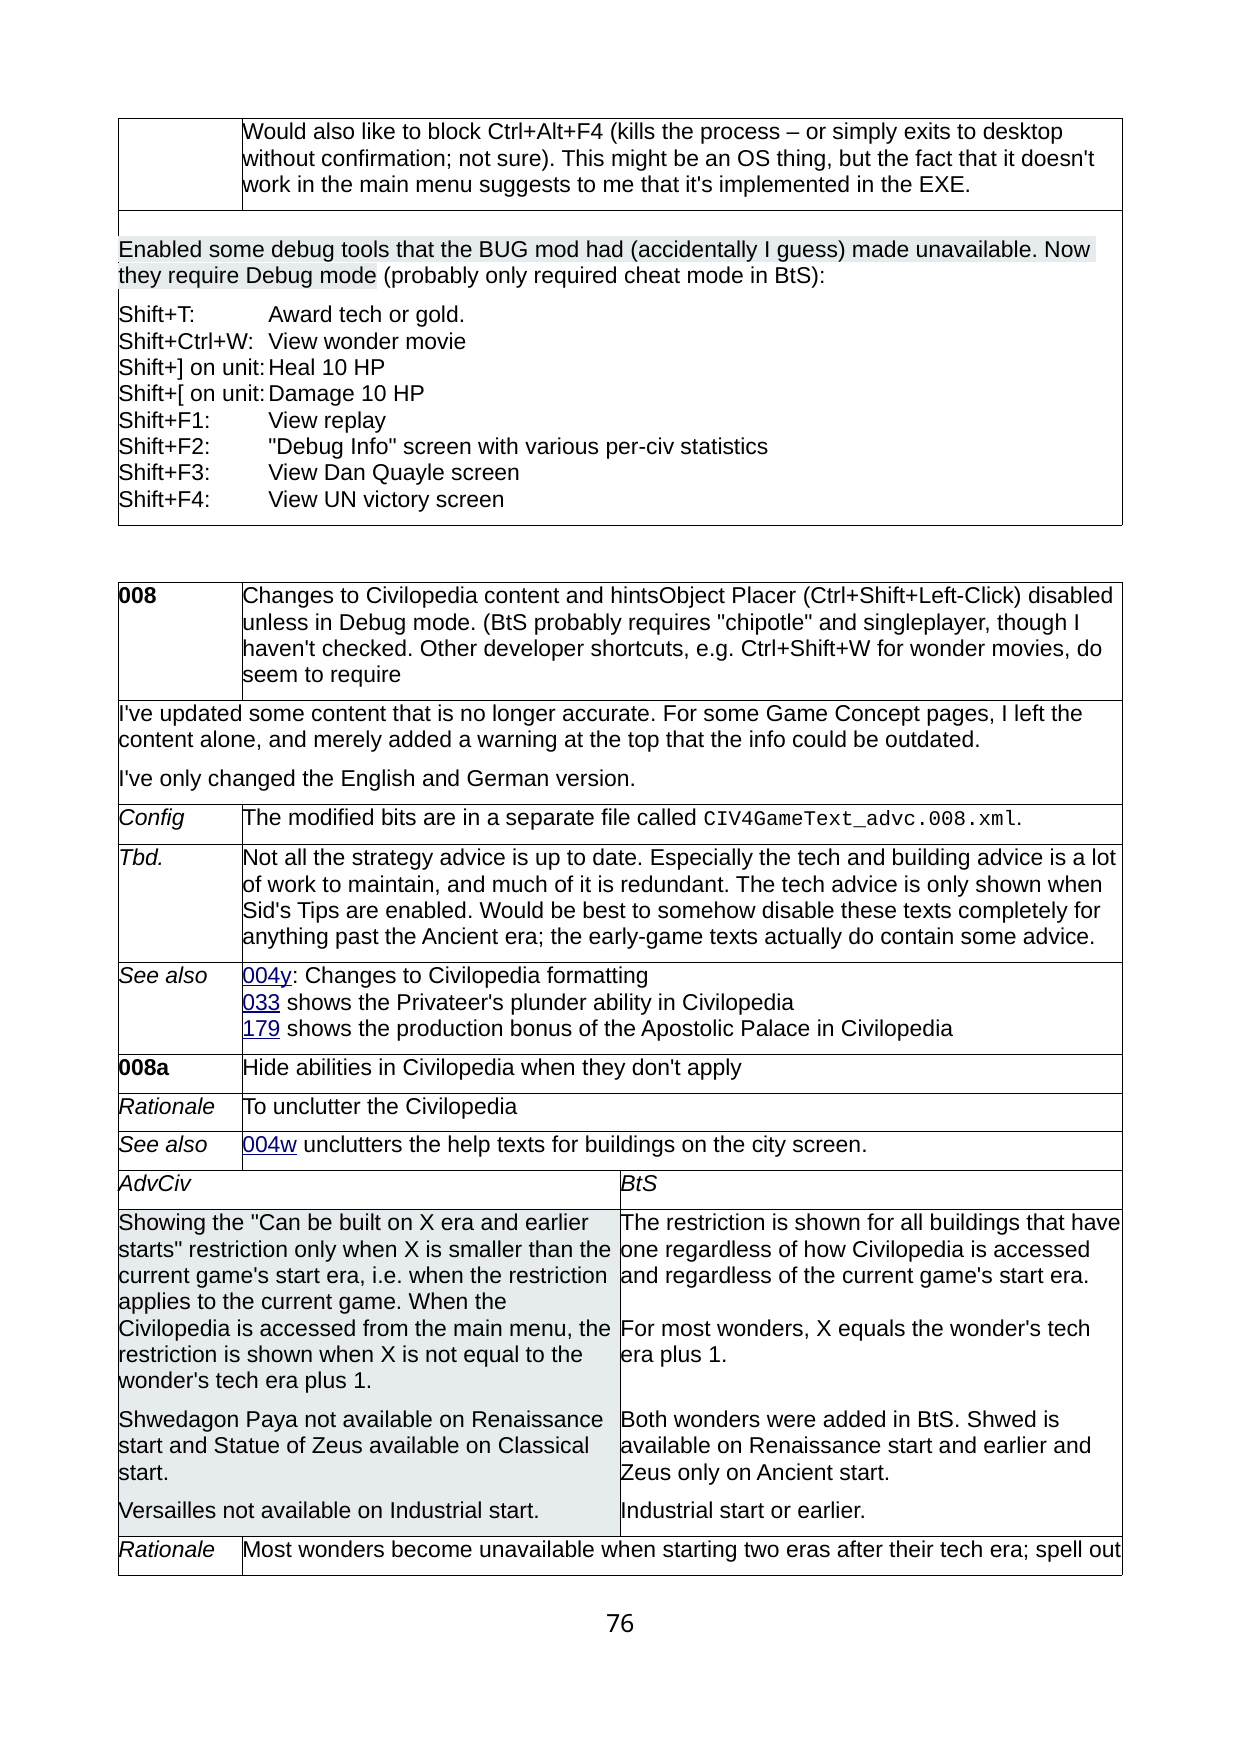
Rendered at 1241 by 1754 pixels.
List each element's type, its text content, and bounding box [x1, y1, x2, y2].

table_cell Rationale [119, 1094, 242, 1131]
table_cell Rationale [119, 1537, 242, 1575]
table_cell Enabled some debug tools that the BUG mod had (accidentally I guess) made unavailable. Now they require Debug mode (probably only required cheat mode in BtS): Shift+T: Award tech or gold. Shift+Ctrl+W: View wonder movie Shift+] on unit: Heal 10 HP Shift+[ on unit: Damage 10 HP Shift+F1: View replay Shift+F2: "Debug Info" screen with various per-civ statistics Shift+F3: View Dan Quayle screen Shift+F4: View UN victory screen [119, 211, 1122, 524]
table_cell See also [119, 963, 242, 1054]
table_cell To unclutter the Civilopedia [243, 1094, 1122, 1131]
table_cell Most wonders become unavailable when starting two eras after their tech era; spell out [243, 1537, 1122, 1575]
table_cell Config [119, 805, 242, 844]
table_cell Hide abilities in Civilopedia when they don't apply [243, 1055, 1122, 1092]
table_header Changes to Civilopedia content and hintsObject Placer (Ctrl+Shift+Left-Click) disabled unless in Debug mode. (BtS probably requires "chipotle" and singleplayer, though I haven't checked. Other developer shortcuts, e.g. Ctrl+Shift+W for wonder movies, do seem to require [243, 583, 1122, 700]
table_header 008 [119, 583, 242, 700]
table_cell See also [119, 1132, 242, 1170]
table_cell 004y: Changes to Civilopedia formatting 033 shows the Privateer's plunder ability in Civilopedia 179 shows the production bonus of the Apostolic Palace in Civilopedia [243, 963, 1122, 1054]
table_cell 008a [119, 1055, 242, 1092]
table_cell The modified bits are in a separate file called CIV4GameText_advc.008.xml. [243, 805, 1122, 844]
table_cell Would also like to block Ctrl+Alt+F4 (kills the process – or simply exits to desktop without confirmation; not sure). This might be an OS thing, but the fact that it doesn't work in the main menu suggests to me that it's implemented in the EXE. [243, 119, 1122, 210]
table_cell BtS [621, 1171, 1122, 1209]
table_cell The restriction is shown for all buildings that have one regardless of how Civilopedia is accessed and regardless of the current game's start era. For most wonders, X equals the wonder's tech era plus 1. Both wonders were added in BtS. Shwed is available on Renaissance start and earlier and Zeus only on Ancient start. Industrial start or earlier. [621, 1210, 1122, 1536]
table_cell AdvCiv [119, 1171, 620, 1209]
table_cell Showing the "Can be built on X era and earlier starts" restriction only when X is smaller than the current game's start era, i.e. when the restriction applies to the current game. When the Civilopedia is accessed from the main menu, the restriction is shown when X is not equal to the wonder's tech era plus 1. Shwedagon Paya not available on Renaissance start and Statue of Zeus available on Classical start. Versailles not available on Industrial start. [119, 1210, 620, 1536]
table_cell Tbd. [119, 845, 242, 962]
table_cell [119, 119, 242, 210]
table_cell Not all the strategy advice is up to date. Especially the tech and building advice is a lot of work to maintain, and much of it is redundant. The tech advice is only shown when Sid's Tips are enabled. Would be best to somehow disable these texts completely for anything past the Ancient era; the early-game texts actually do contain some advice. [243, 845, 1122, 962]
table_cell 004w unclutters the help texts for buildings on the city screen. [243, 1132, 1122, 1170]
table_cell I've updated some content that is no longer accurate. For some Game Concept pages, I left the content alone, and merely added a warning at the top that the info could be outdated. I've only changed the English and German version. [119, 701, 1122, 804]
